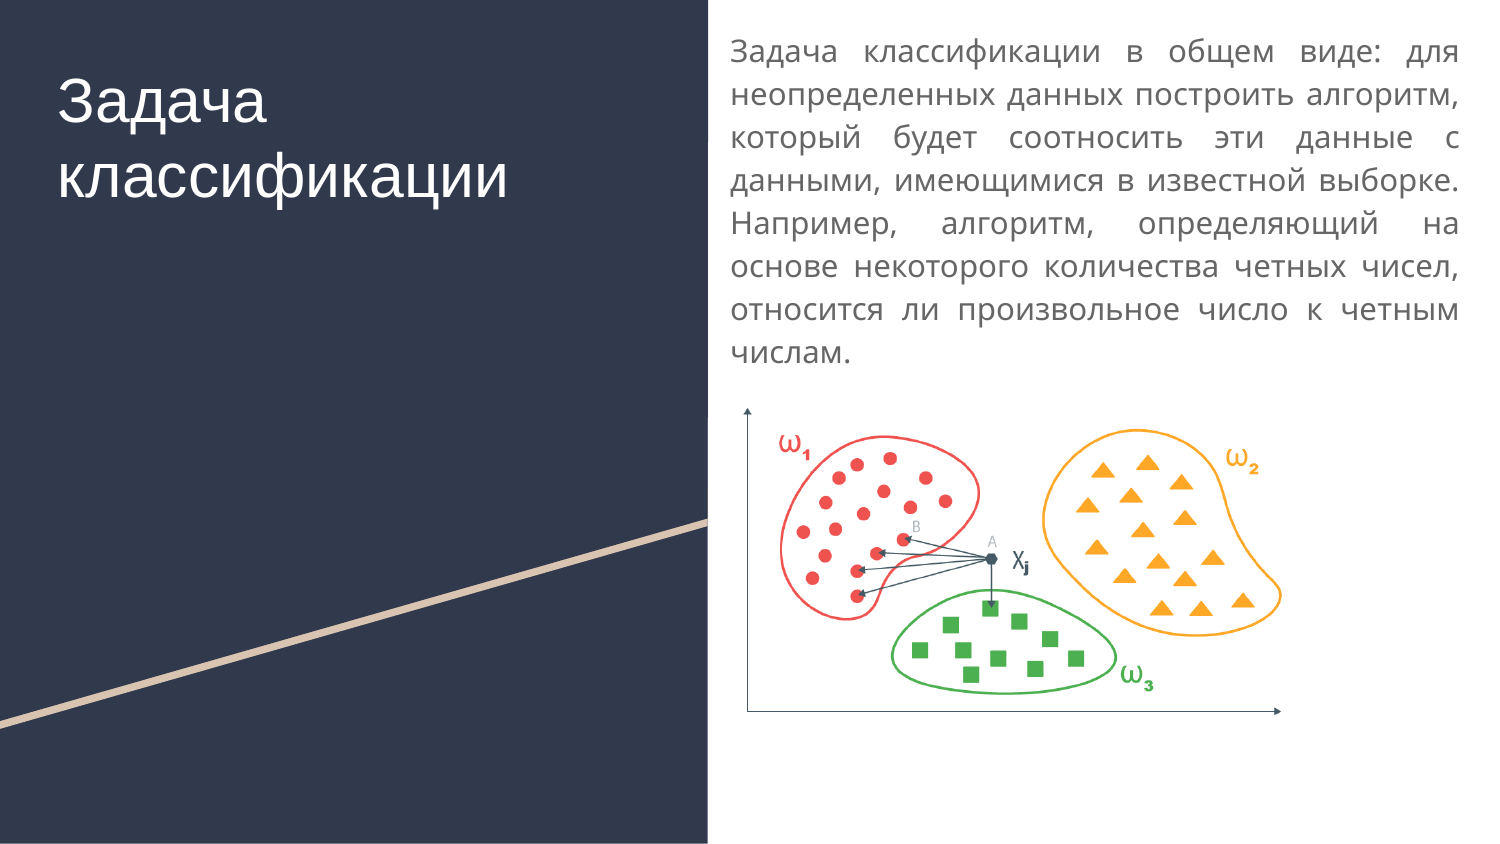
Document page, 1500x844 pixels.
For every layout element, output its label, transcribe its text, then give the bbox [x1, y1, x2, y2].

picture [724, 385, 1304, 733]
list Задача классификации в общем виде: для неопределенных данных построить алгоритм, который будет соотносить эти данные с данными, имеющимися в известной выборке. Например, алгоритм, определяющий на основе некоторого количества четных чисел, относится ли произвольное число к четным числам. [715, 10, 1476, 683]
title Задача классификации [42, 45, 647, 457]
